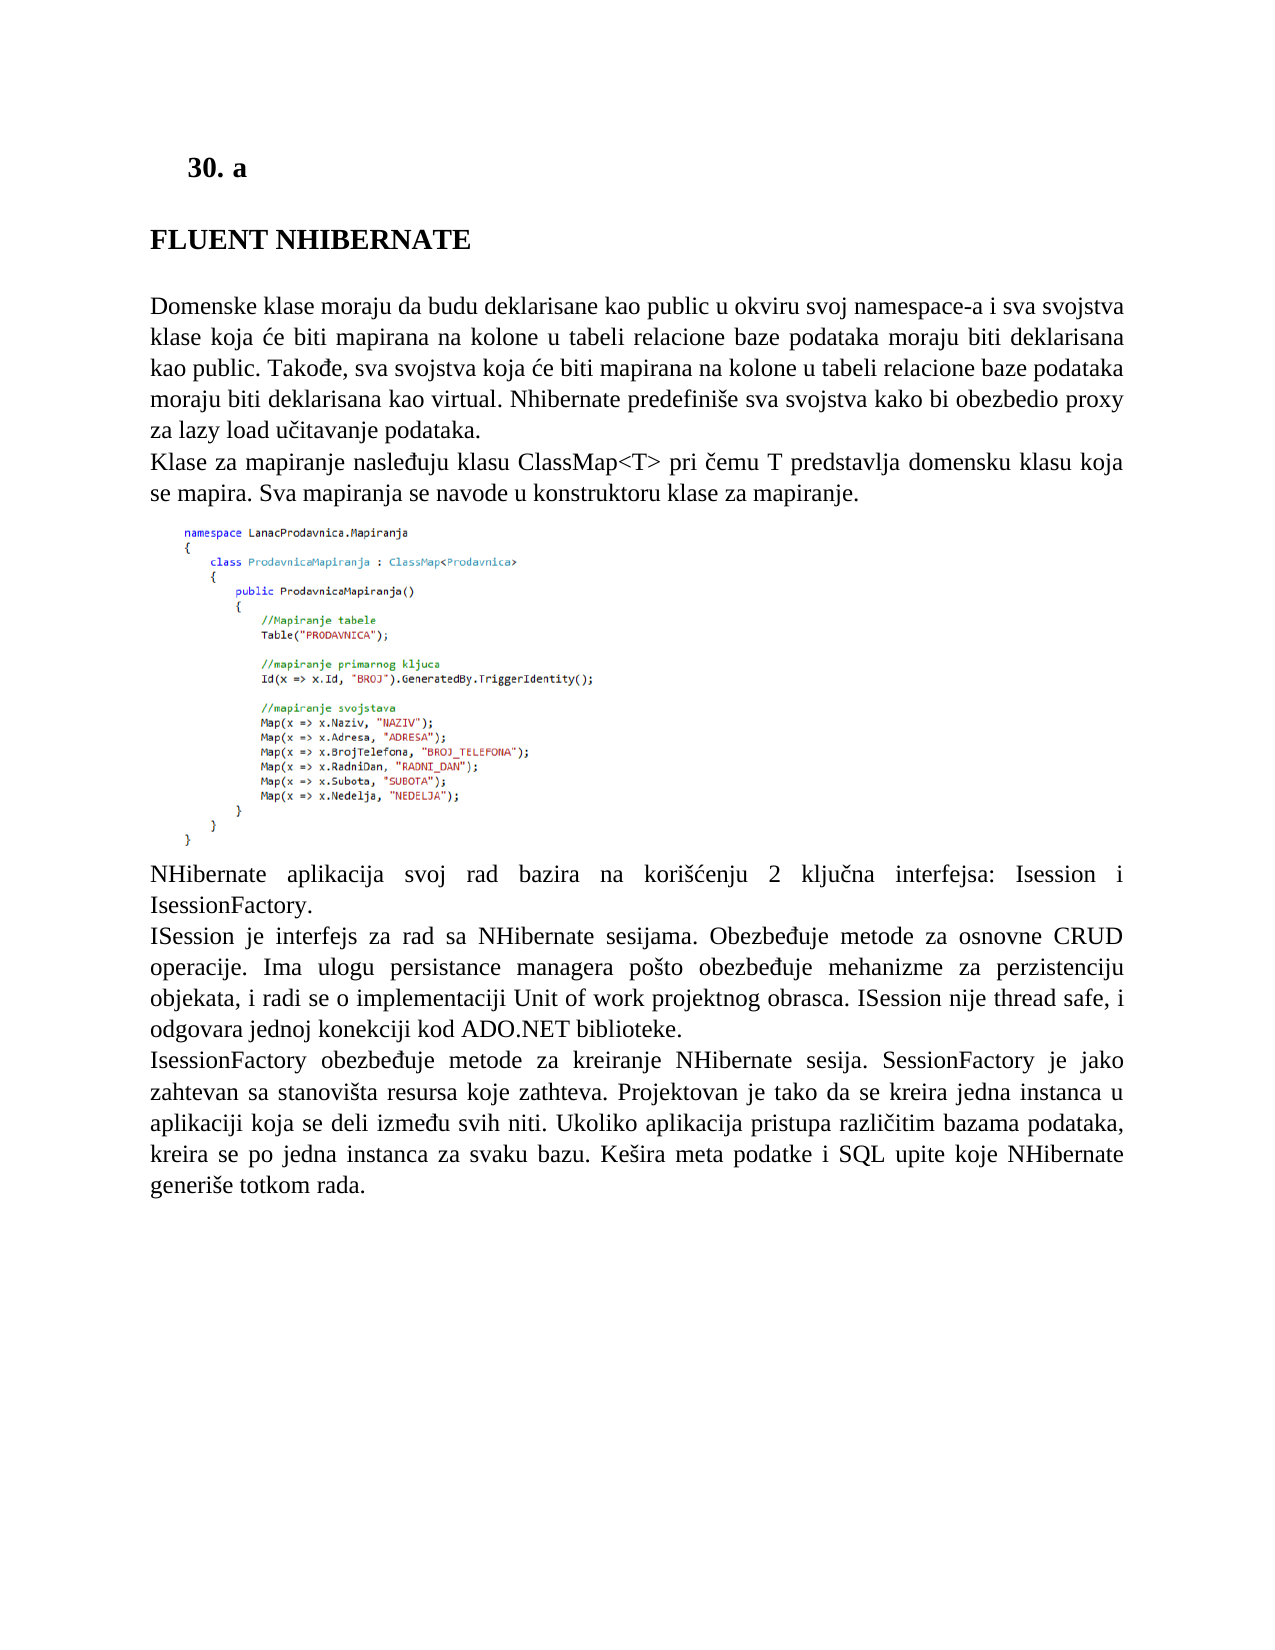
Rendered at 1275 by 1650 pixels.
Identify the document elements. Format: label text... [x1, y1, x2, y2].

list Klase za mapiranje nasleđuju klasu ClassMap<T> pri čemu T predstavlja domensku klasu koja se mapira. Sva mapiranja se navode u konstruktoru klase za mapiranje. [150, 447, 1125, 506]
list a [187, 150, 1125, 183]
picture [184, 518, 597, 855]
list IsessionFactory obezbeđuje metode za kreiranje NHibernate sesija. SessionFactory je jako zahtevan sa stanovišta resursa koje zathteva. Projektovan je tako da se kreira jedna instanca u aplikaciji koja se deli između svih niti. Ukoliko aplikacija pristupa različitim bazama podataka, kreira se po jedna instanca za svaku bazu. Kešira meta podatke i SQL upite koje NHibernate generiše totkom rada. [150, 1046, 1125, 1198]
list FLUENT NHIBERNATE [150, 222, 1125, 256]
list Domenske klase moraju da budu deklarisane kao public u okviru svoj namespace-a i sva svojstva klase koja će biti mapirana na kolone u tabeli relacione baze podataka moraju biti deklarisana kao public. Takođe, sva svojstva koja će biti mapirana na kolone u tabeli relacione baze podataka moraju biti deklarisana kao virtual. Nhibernate predefiniše sva svojstva kako bi obezbedio proxy za lazy load učitavanje podataka. [150, 291, 1125, 444]
list NHibernate aplikacija svoj rad bazira na korišćenju 2 ključna interfejsa: Isession i IsessionFactory. [150, 509, 1125, 919]
list ISession je interfejs za rad sa NHibernate sesijama. Obezbeđuje metode za osnovne CRUD operacije. Ima ulogu persistance managera pošto obezbeđuje mehanizme za perzistenciju objekata, i radi se o implementaciji Unit of work projektnog obrasca. ISession nije thread safe, i odgovara jednoj konekciji kod ADO.NET biblioteke. [150, 921, 1125, 1043]
